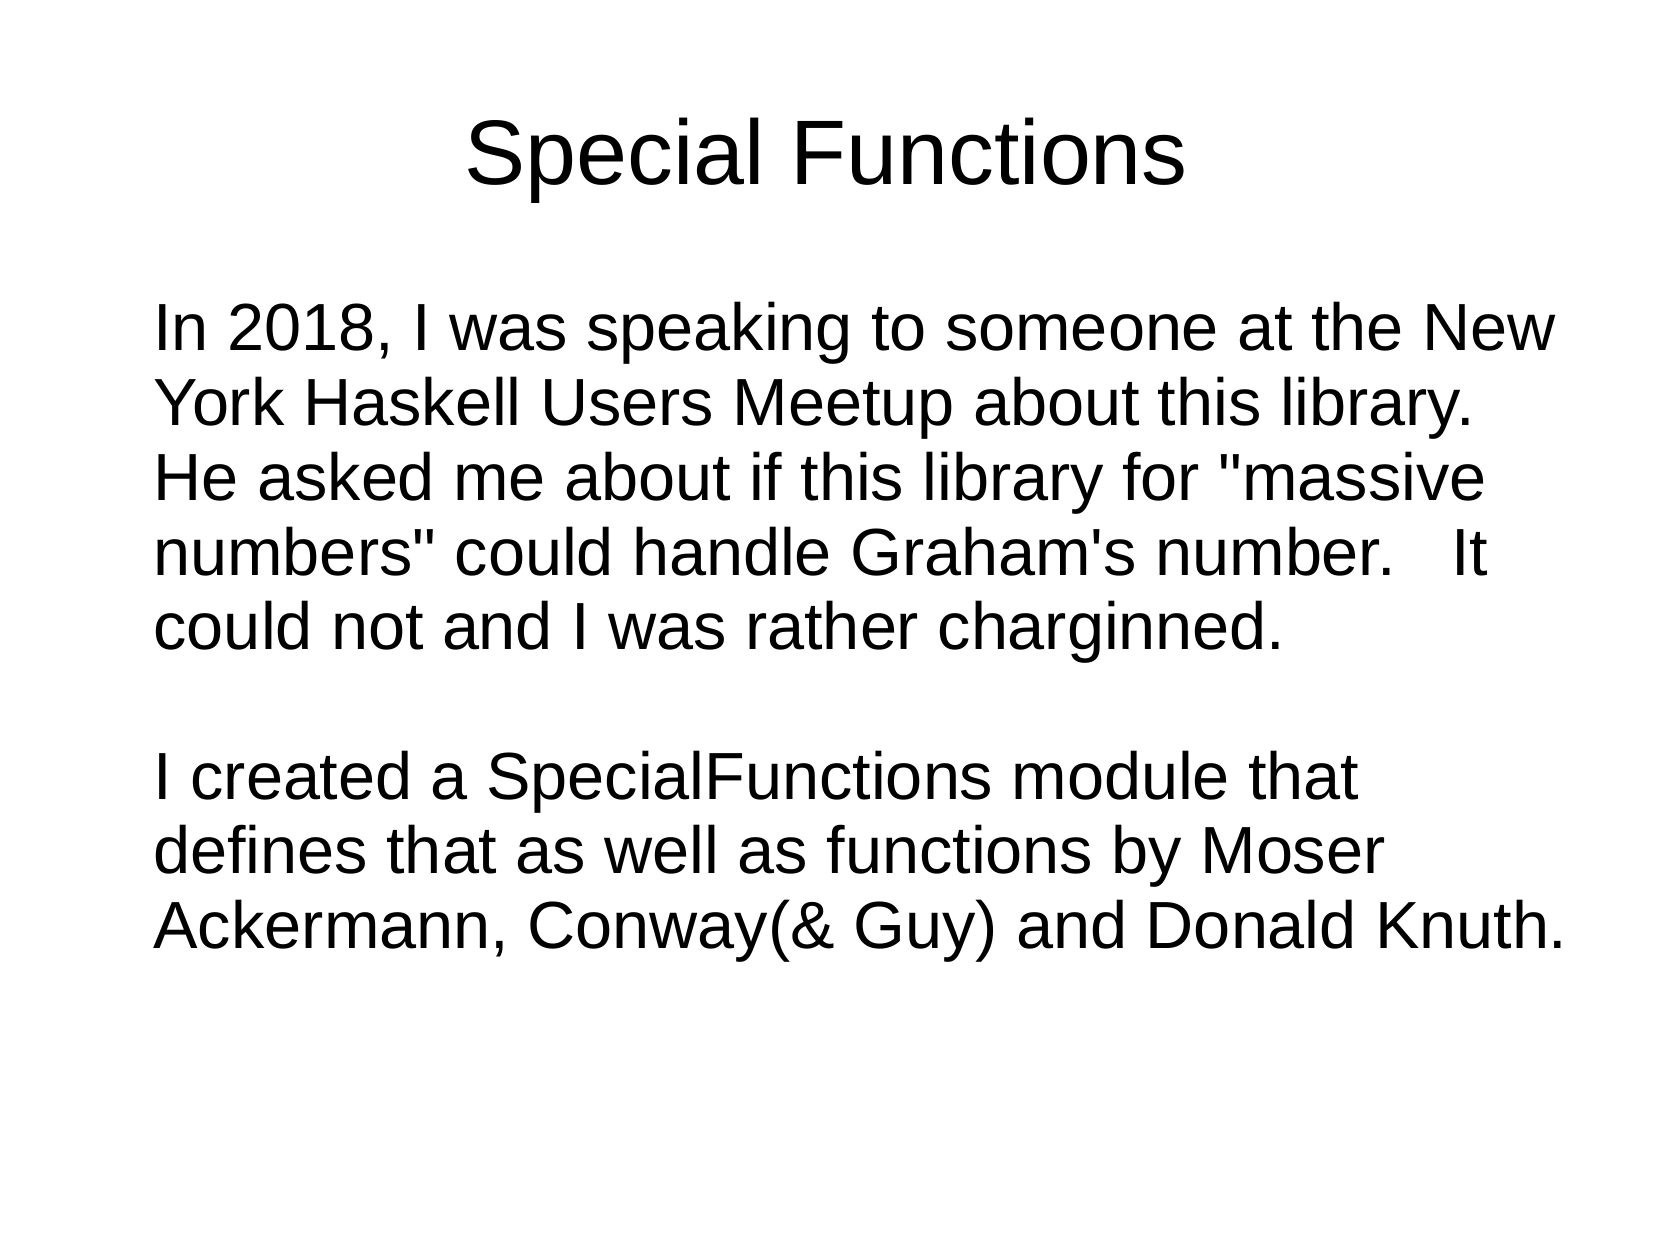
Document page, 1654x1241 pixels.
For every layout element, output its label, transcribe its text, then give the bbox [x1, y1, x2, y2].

list In 2018, I was speaking to someone at the New York Haskell Users Meetup about this library. He asked me about if this library for "massive numbers" could handle Graham's number. It could not and I was rather charginned. I created a SpecialFunctions module that defines that as well as functions by Moser Ackermann, Conway(& Guy) and Donald Knuth. [82, 290, 1571, 1010]
title Special Functions [82, 49, 1571, 257]
